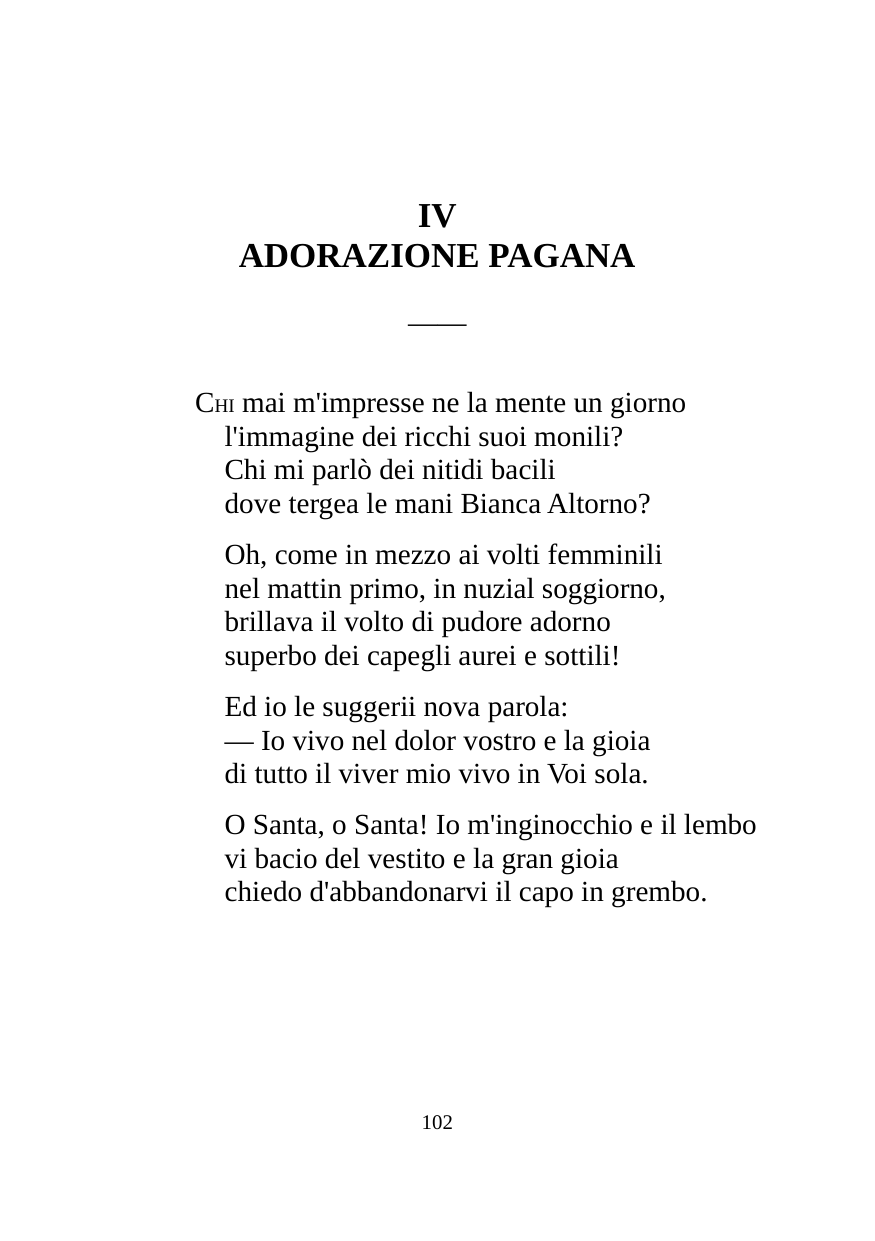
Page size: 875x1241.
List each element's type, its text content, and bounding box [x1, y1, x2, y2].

text Chi mai m'impresse ne la mente un giorno l'immagine dei ricchi suoi monili? Chi mi parlò dei nitidi bacili dove tergea le mani Bianca Altorno? [195, 385, 768, 519]
text Oh, come in mezzo ai volti femminili nel mattin primo, in nuzial soggiorno, brillava il volto di pudore adorno superbo dei capegli aurei e sottili! [224, 537, 768, 671]
text O Santa, o Santa! Io m'inginocchio e il lembo vi bacio del vestito e la gran gioia chiedo d'abbandonarvi il capo in grembo. [224, 807, 768, 908]
text Ed io le suggerii nova parola: — Io vivo nel dolor vostro e la gioia di tutto il viver mio vivo in Voi sola. [224, 689, 768, 790]
subtitle IV ADORAZIONE PAGANA [106, 195, 768, 275]
text —— [106, 305, 768, 338]
